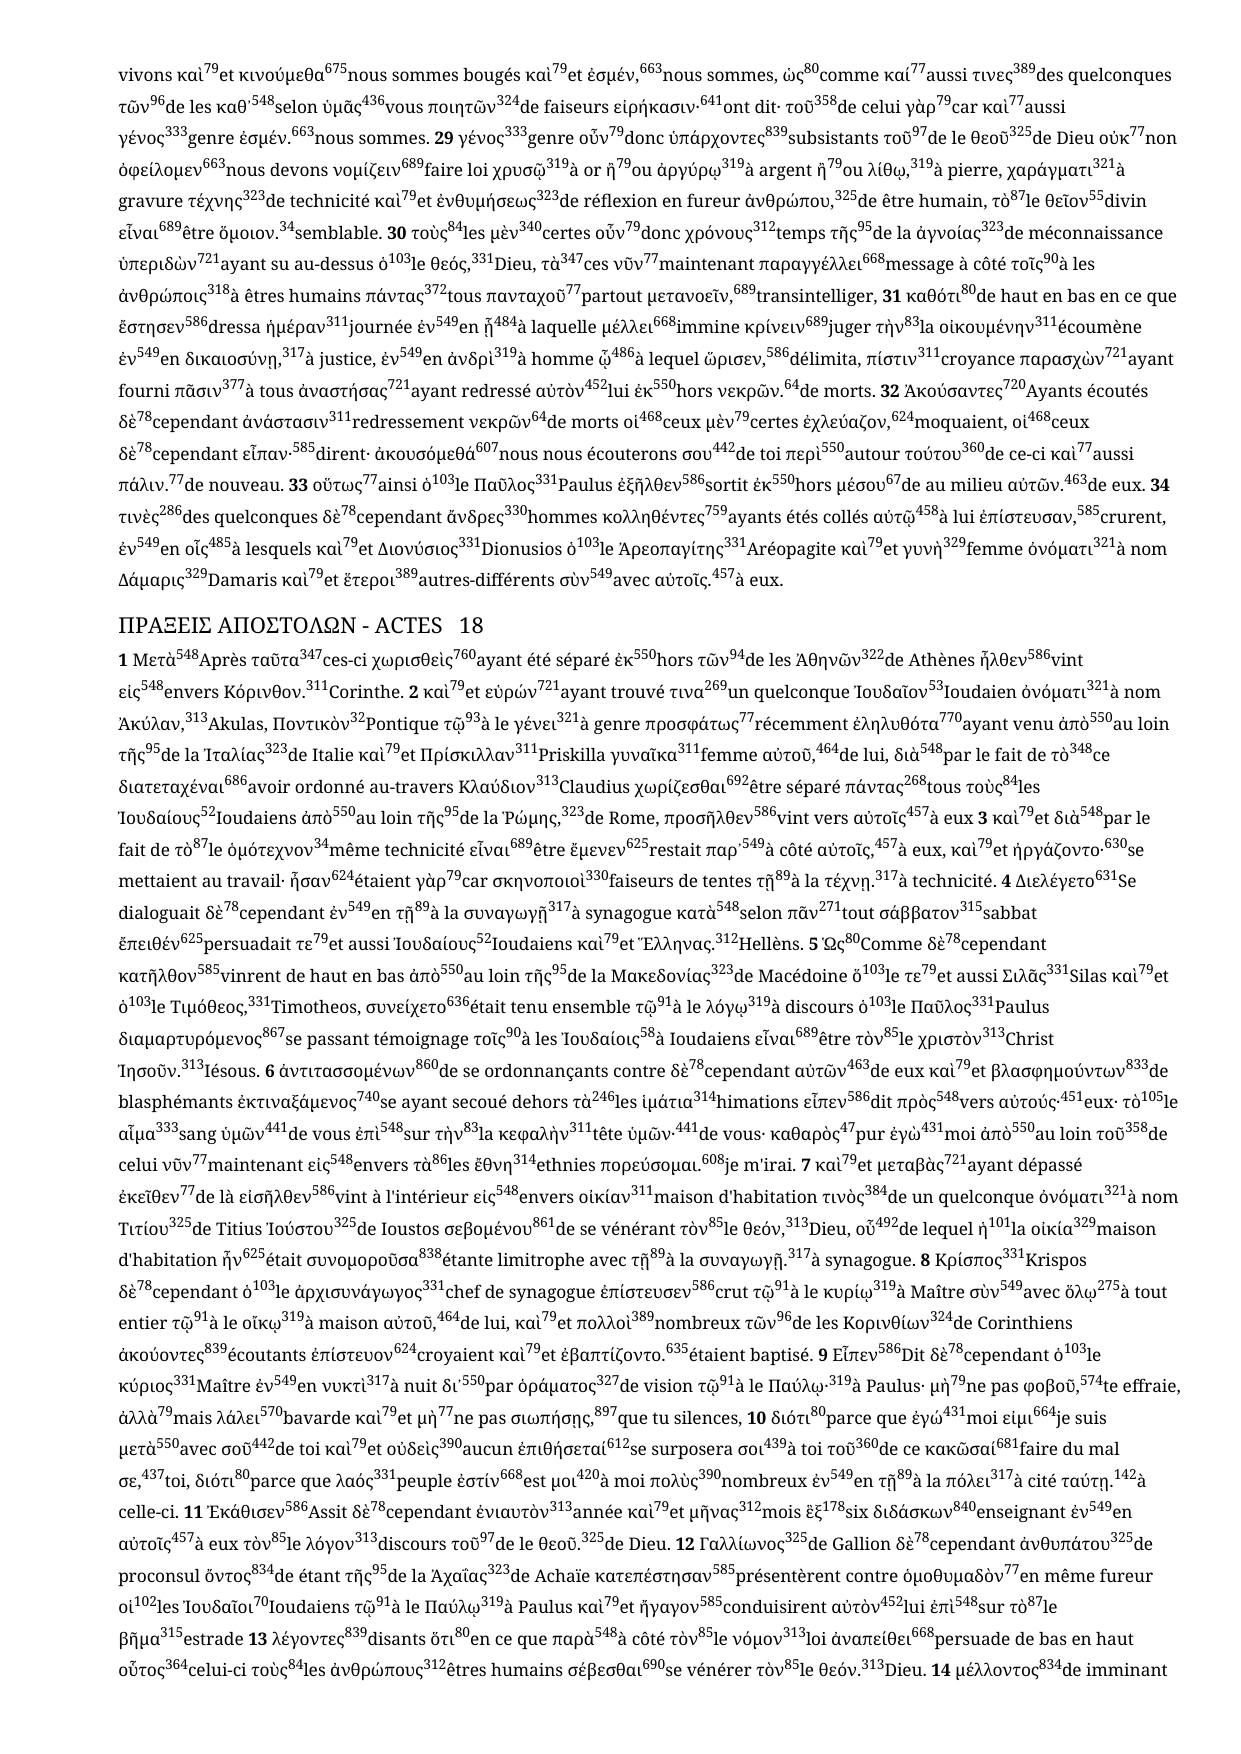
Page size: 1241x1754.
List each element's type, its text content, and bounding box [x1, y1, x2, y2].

text 1 Μετὰ548Après ταῦτα347ces-ci χωρισθεὶς760ayant été séparé ἐκ550hors τῶν94de les Ἀθηνῶν322de Athènes ἦλθεν586vint εἰς548envers Κόρινθον.311Corinthe. 2 καὶ79et εὑρών721ayant trouvé τινα269un quelconque Ἰουδαῖον53Ioudaien ὀνόματι321à nom Ἀκύλαν,313Akulas, Ποντικὸν32Pontique τῷ93à le γένει321à genre προσφάτως77récemment ἐληλυθότα770ayant venu ἀπὸ550au loin τῆς95de la Ἰταλίας323de Italie καὶ79et Πρίσκιλλαν311Priskilla γυναῖκα311femme αὐτοῦ,464de lui, διὰ548par le fait de τὸ348ce διατεταχέναι686avoir ordonné au-travers Κλαύδιον313Claudius χωρίζεσθαι692être séparé πάντας268tous τοὺς84les Ἰουδαίους52Ioudaiens ἀπὸ550au loin τῆς95de la Ῥώμης,323de Rome, προσῆλθεν586vint vers αὐτοῖς457à eux 3 καὶ79et διὰ548par le fait de τὸ87le ὁμότεχνον34même technicité εἶναι689être ἔμενεν625restait παρ᾽549à côté αὐτοῖς,457à eux, καὶ79et ἠργάζοντο·630se mettaient au travail· ἦσαν624étaient γὰρ79car σκηνοποιοὶ330faiseurs de tentes τῇ89à la τέχνῃ.317à technicité. 4 Διελέγετο631Se dialoguait δὲ78cependant ἐν549en τῇ89à la συναγωγῇ317à synagogue κατὰ548selon πᾶν271tout σάββατον315sabbat ἔπειθέν625persuadait τε79et aussi Ἰουδαίους52Ioudaiens καὶ79et Ἕλληνας.312Hellèns. 5 Ὡς80Comme δὲ78cependant κατῆλθον585vinrent de haut en bas ἀπὸ550au loin τῆς95de la Μακεδονίας323de Macédoine ὅ103le τε79et aussi Σιλᾶς331Silas καὶ79et ὁ103le Τιμόθεος,331Timotheos, συνείχετο636était tenu ensemble τῷ91à le λόγῳ319à discours ὁ103le Παῦλος331Paulus διαμαρτυρόμενος867se passant témoignage τοῖς90à les Ἰουδαίοις58à Ioudaiens εἶναι689être τὸν85le χριστὸν313Christ Ἰησοῦν.313Iésous. 6 ἀντιτασσομένων860de se ordonnançants contre δὲ78cependant αὐτῶν463de eux καὶ79et βλασφημούντων833de blasphémants ἐκτιναξάμενος740se ayant secoué dehors τὰ246les ἱμάτια314himations εἶπεν586dit πρὸς548vers αὐτούς·451eux· τὸ105le αἷμα333sang ὑμῶν441de vous ἐπὶ548sur τὴν83la κεφαλὴν311tête ὑμῶν·441de vous· καθαρὸς47pur ἐγὼ431moi ἀπὸ550au loin τοῦ358de celui νῦν77maintenant εἰς548envers τὰ86les ἔθνη314ethnies πορεύσομαι.608je m'irai. 7 καὶ79et μεταβὰς721ayant dépassé ἐκεῖθεν77de là εἰσῆλθεν586vint à l'intérieur εἰς548envers οἰκίαν311maison d'habitation τινὸς384de un quelconque ὀνόματι321à nom Τιτίου325de Titius Ἰούστου325de Ioustos σεβομένου861de se vénérant τὸν85le θεόν,313Dieu, οὗ492de lequel ἡ101la οἰκία329maison d'habitation ἦν625était συνομοροῦσα838étante limitrophe avec τῇ89à la συναγωγῇ.317à synagogue. 8 Κρίσπος331Krispos δὲ78cependant ὁ103le ἀρχισυνάγωγος331chef de synagogue ἐπίστευσεν586crut τῷ91à le κυρίῳ319à Maître σὺν549avec ὅλῳ275à tout entier τῷ91à le οἴκῳ319à maison αὐτοῦ,464de lui, καὶ79et πολλοὶ389nombreux τῶν96de les Κορινθίων324de Corinthiens ἀκούοντες839écoutants ἐπίστευον624croyaient καὶ79et ἐβαπτίζοντο.635étaient baptisé. 9 Εἶπεν586Dit δὲ78cependant ὁ103le κύριος331Maître ἐν549en νυκτὶ317à nuit δι᾽550par ὁράματος327de vision τῷ91à le Παύλῳ·319à Paulus· μὴ79ne pas φοβοῦ,574te effraie, ἀλλὰ79mais λάλει570bavarde καὶ79et μὴ77ne pas σιωπήσῃς,897que tu silences, 10 διότι80parce que ἐγώ431moi εἰμι664je suis μετὰ550avec σοῦ442de toi καὶ79et οὐδεὶς390aucun ἐπιθήσεταί612se surposera σοι439à toi τοῦ360de ce κακῶσαί681faire du mal σε,437toi, διότι80parce que λαός331peuple ἐστίν668est μοι420à moi πολὺς390nombreux ἐν549en τῇ89à la πόλει317à cité ταύτῃ.142à celle-ci. 11 Ἐκάθισεν586Assit δὲ78cependant ἐνιαυτὸν313année καὶ79et μῆνας312mois ἓξ178six διδάσκων840enseignant ἐν549en αὐτοῖς457à eux τὸν85le λόγον313discours τοῦ97de le θεοῦ.325de Dieu. 12 Γαλλίωνος325de Gallion δὲ78cependant ἀνθυπάτου325de proconsul ὄντος834de étant τῆς95de la Ἀχαΐας323de Achaïe κατεπέστησαν585présentèrent contre ὁμοθυμαδὸν77en même fureur οἱ102les Ἰουδαῖοι70Ioudaiens τῷ91à le Παύλῳ319à Paulus καὶ79et ἤγαγον585conduisirent αὐτὸν452lui ἐπὶ548sur τὸ87le βῆμα315estrade 13 λέγοντες839disants ὅτι80en ce que παρὰ548à côté τὸν85le νόμον313loi ἀναπείθει668persuade de bas en haut οὗτος364celui-ci τοὺς84les ἀνθρώπους312êtres humains σέβεσθαι690se vénérer τὸν85le θεόν.313Dieu. 14 μέλλοντος834de imminant δὲ78cependant τοῦ97de le Παύλου325de Paulus ἀνοίγειν689ouvrir τὸ247le στόμα315bouche εἶπεν586dit ὁ103le Γαλλίων331Gallion πρὸς548vers τοὺς84les Ἰουδαίους·52Ioudaiens· εἰ80si μὲν79certes ἦν625était ἀδίκημά333délit τι289un quelconque ἢ79ou ῥᾳδιούργημα333acte de travail facile πονηρόν,24méchant, ὦ304O Ἰουδαῖοι,75Ioudaiens, κατὰ548selon λόγον313discours ἂν340le cas échéant ἀνεσχόμην588je m'assumai ὑμῶν,441de vous, 15 εἰ80si δὲ78cependant ζητήματά332sujets de recherches ἐστιν668est περὶ550autour λόγου325de discours καὶ79et ὀνομάτων326de noms καὶ79et νόμου325de loi τοῦ492de celui καθ᾽548selon ὑμᾶς,436vous, ὄψεσθε609vous vous verrez αὐτοί·523vous-mêmes· κριτὴς331juge ἐγὼ431moi τούτων359de ces-ci οὐ77non βούλομαι670je m'ai dessein εἶναι.689être. 16 καὶ79et ἀπήλασεν586propulsa loin αὐτοὺς451eux ἀπὸ550au loin τοῦ99de le βήματος.327de estrade. 17 ἐπιλαβόμενοι739se ayants emparés δὲ78cependant πάντες389tous Σωσθένην313Sosthène τὸν85le ἀρχισυνάγωγον313chef de synagogue ἔτυπτον624tapaient ἔμπροσθεν552en devers τοῦ99de le βήματος·327de estrade· καὶ79et οὐδὲν392aucun τούτων359de ces-ci τῷ91à le Γαλλίωνι319à Gallion ἔμελεν.625souciait. 18 Ὁ103Le δὲ78cependant Παῦλος331Paulus ἔτι77encore προσμείνας721ayant resté auprès ἡμέρας310journées ἱκανὰς1assez-importantes τοῖς90à les ἀδελφοῖς318à frères ἀποταξάμενος740se ayant éloigné en ordonnance ἐξέπλει625naviguait dehors εἰς548envers τὴν83la Συρίαν,311Syrie, καὶ79et σὺν549avec αὐτῷ458à lui Πρίσκιλλα329Priskilla καὶ79et Ἀκύλας,331Akulas, κειράμενος740se ayant tondu ἐν549en Κεγχρεαῖς316à Kenchreai τὴν243la κεφαλήν,311tête, εἶχεν625avait γὰρ79car εὐχήν.311souhait. 19 κατήντησαν585atteignirent à l'encontre δὲ78cependant εἰς548envers Ἔφεσον311Éphèse κἀκείνους345et ceux-là κατέλιπεν586laissa en contrebas αὐτοῦ,77là-même, αὐτὸς542lui-même δὲ78cependant εἰσελθὼν721ayant venu à l'intérieur εἰς548envers τὴν83la συναγωγὴν311synagogue διελέξατο592se dialogua τοῖς90à les Ἰουδαίοις.58à Ioudaiens. 20 ἐρωτώντων833de sollicitants δὲ78cependant αὐτῶν463de eux ἐπὶ548sur πλείονα4plus nombreusement χρόνον313temps μεῖναι681rester οὐκ77non ἐπένευσεν,586fit signe sur, 21 ἀλλ᾽79mais ἀποταξάμενος740se ayant éloigné en ordonnance καὶ79et εἰπών·721ayant dit· πάλιν77de nouveau ἀνακάμψω602je fléchirai de bas en haut πρὸς548vers ὑμᾶς436vous τοῦ97de le θεοῦ325de Dieu θέλοντος,834de voulant, ἀνήχθη600fut conduit de bas en haut ἀπὸ550au loin τῆς95de la Ἐφέσου,323de Éphèse, 22 καὶ79et κατελθὼν721ayant venu de haut en bas εἰς548envers Καισάρειαν,311Kaesareia, ἀναβὰς721ayant monté καὶ79et ἀσπασάμενος740se ayant salué τὴν83la ἐκκλησίαν311église κατέβη586descendit εἰς548envers Ἀντιόχειαν.311Antioche. 23 Καὶ79Et ποιήσας721ayant fait χρόνον313temps τινὰ269un quelconque ἐξῆλθεν586sortit διερχόμενος867se passant à travers καθεξῆς77successivement τὴν83la Γαλατικὴν2De Galatie χώραν311région καὶ79et Φρυγίαν,311Phrygie, στηρίζων840fixant πάντας268tous τοὺς84les μαθητάς.312disciples. 24 Ἰουδαῖος71Ioudaien δέ78cependant τις287un quelconque Ἀπολλῶς331Apollos ὀνόματι,321à nom, Ἀλεξανδρεὺς331Alexandrin τῷ93à le γένει,321à genre, ἀνὴρ331homme λόγιος,22de logion, κατήντησεν586atteignit à l'encontre εἰς548envers Ἔφεσον,311Éphèse, δυνατὸς47puissant ὢν840étant ἐν549en ταῖς88à les γραφαῖς.316à graphes. 25 οὗτος364celui-ci ἦν625était κατηχημένος813ayant été catéchisé τὴν83la ὁδὸν311chemin τοῦ97de le κυρίου325de Maître καὶ79et ζέων840bouillant τῷ93à le πνεύματι321à souffle ἐλάλει625bavardait καὶ79et ἐδίδασκεν625enseignait ἀκριβῶς77exactement τὰ347ces περὶ550autour τοῦ97de le Ἰησοῦ,325de Iésous, ἐπιστάμενος867se établissant sûrement μόνον77seulement τὸ87le βάπτισμα315baptême Ἰωάννου·325de Ioannes· 26 οὗτός364celui-ci τε79et aussi ἤρξατο592se origina παρρησιάζεσθαι690se oraliser franchement ἐν549en τῇ89à la συναγωγῇ.317à synagogue. ἀκούσαντες720ayants écoutés δὲ78cependant αὐτοῦ464de lui Πρίσκιλλα329Priskilla καὶ79et Ἀκύλας331Akulas προσελάβοντο591se prirent auprès αὐτὸν452lui καὶ79et ἀκριβέστερον77plus exactement αὐτῷ458à lui ἐξέθεντο591se exposèrent τὴν83la ὁδὸν311chemin [τοῦ97[de le θεοῦ].325de Dieu]. 27 βουλομένου861de se ayant dessein δὲ78cependant αὐτοῦ464de lui διελθεῖν681passer à travers εἰς548envers τὴν83la Ἀχαΐαν,311Achaïe, προτρεψάμενοι739se ayants tournés en avant οἱ102les ἀδελφοὶ330frères ἔγραψαν585graphèrent τοῖς90à les μαθηταῖς318à disciples ἀποδέξασθαι682se accepter loin αὐτόν,452lui, ὃς498lequel παραγενόμενος740se ayant devenu à côté συνεβάλετο592se jeta ensemble πολὺ375nombreux τοῖς351à ceux πεπιστευκόσιν773à ayants crus διὰ550par τῆς95de la χάριτος·323de grâce· 28 εὐτόνως77d'une manière bien tendue γὰρ79car τοῖς90à les Ἰουδαίοις58à Ioudaiens διακατηλέγχετο631se réfutait complètement δημοσίᾳ57à publique ἐπιδεικνὺς840montrant sûrement διὰ550par τῶν94de les γραφῶν322de graphes εἶναι689être τὸν85le χριστὸν313Christ Ἰησοῦν.313Iésous. [118, 644, 1181, 1682]
text 1 Διοδεύσαντες720Ayants faits route à travers δὲ78cependant τὴν83la Ἀμφίπολιν311Amphipolis καὶ79et τὴν83la Ἀπολλωνίαν311Apollonie ἦλθον585vinrent εἰς548envers Θεσσαλονίκην311Thessalonique ὅπου77là où ἦν625était συναγωγὴ329synagogue τῶν96de les Ἰουδαίων.64de Ioudaiens. 2 κατὰ548selon δὲ78cependant τὸ348ce εἰωθὸς772ayant habitué τῷ91à le Παύλῳ319à Paulus εἰσῆλθεν586vint à l'intérieur πρὸς548vers αὐτοὺς451eux καὶ79et ἐπὶ548sur σάββατα314sabbats τρία180trois διελέξατο592se dialogua αὐτοῖς457à eux ἀπὸ550au loin τῶν94de les γραφῶν,322de graphes, 3 διανοίγων840entrouvrant καὶ79et παρατιθέμενος867se posant à côté ὅτι80en ce que τὸν85le χριστὸν313Christ ἔδει625attachait de lien παθεῖν681souffrir καὶ79et ἀναστῆναι681redresser ἐκ550hors νεκρῶν64de morts καὶ79et ὅτι80en ce que οὗτός364celui-ci ἐστιν668est ὁ103le χριστὸς331Christ [ὁ]103[le] Ἰησοῦς331Iésous ὃν480lequel ἐγὼ431moi καταγγέλλω664j'annonce de haut en bas ὑμῖν.438à vous. 4 καί79et τινες389des quelconques ἐξ550hors αὐτῶν463de eux ἐπείσθησαν599furent persuadé καὶ79et προσεκληρώθησαν599furent tiré au sort auprès τῷ91à le Παύλῳ319à Paulus καὶ79et τῷ91à le Σιλᾷ,319à Silas, τῶν357de ceux τε79et aussi σεβομένων860de se vénérants Ἑλλήνων324de Hellèns πλῆθος333multitude πολύ,289nombreux, γυναικῶν322de femmes τε79et aussi τῶν94de les πρώτων13de premières οὐκ77non ὀλίγαι.387peu. 5 Ζηλώσαντες720Ayants zélés δὲ78cependant οἱ102les Ἰουδαῖοι70Ioudaiens καὶ79et προσλαβόμενοι739se ayants pris auprès τῶν96de les ἀγοραίων64de appartenants aux agoras ἄνδρας312hommes τινὰς268des quelconques πονηροὺς3méchants καὶ79et ὀχλοποιήσαντες720ayants faits foules ἐθορύβουν624tumultuaient τὴν83la πόλιν311cité καὶ79et ἐπιστάντες720ayants présentés τῇ89à la οἰκίᾳ317à maison d'habitation Ἰάσονος325de Iason ἐζήτουν624cherchaient αὐτοὺς451eux προαγαγεῖν681mener devant εἰς548envers τὸν85le δῆμον·313population· 6 μὴ77ne pas εὑρόντες720ayants trouvés δὲ78cependant αὐτοὺς451eux ἔσυρον624traînaient Ἰάσονα313Iason καί79et τινας268des quelconques ἀδελφοὺς312frères ἐπὶ548sur τοὺς84les πολιτάρχας312chefs de cité βοῶντες839beuglants ὅτι80en ce que οἱ363ceux τὴν83la οἰκουμένην311écoumène ἀναστατώσαντες720ayants dérangés οὗτοι363ceux-ci καὶ77aussi ἐνθάδε77ici-même πάρεισιν,667sont à côté, 7 οὓς479lesquels ὑποδέδεκται648s'a accepté en dessous Ἰάσων·331Iason· καὶ79et οὗτοι363ceux-ci πάντες286tous ἀπέναντι552depuis en-devant τῶν98de les δογμάτων326de dogmes Καίσαρος325de Kaesar πράσσουσιν667pratiquent βασιλέα313roi ἕτερον115autre-différent λέγοντες839disants εἶναι689être Ἰησοῦν.313Iésous. 8 ἐτάραξαν585troublèrent δὲ78cependant τὸν85le ὄχλον313foule καὶ79et τοὺς84les πολιτάρχας312chefs de cité ἀκούοντας821écoutants ταῦτα,347ces-ci, 9 καὶ79et λαβόντες720ayants pris τὸ87le ἱκανὸν55assez-important παρὰ550à côté τοῦ97de le Ἰάσονος325de Iason καὶ79et τῶν96de les λοιπῶν383de restants ἀπέλυσαν585délièrent au loin αὐτούς.451eux. 10 Οἱ102Les δὲ78cependant ἀδελφοὶ330frères εὐθέως77directement διὰ550par νυκτὸς323de nuit ἐξέπεμψαν585mandèrent dehors τόν85le τε79et aussi Παῦλον313Paulus καὶ79et τὸν85le Σιλᾶν313Silas εἰς548envers Βέροιαν,311Bérée, οἵτινες497lesquels des quelconques παραγενόμενοι739se ayants devenus à côté εἰς548envers τὴν83la συναγωγὴν311synagogue τῶν96de les Ἰουδαίων64de Ioudaiens ἀπῄεσαν.624étaient au loin. 11 οὗτοι363ceux-ci δὲ78cependant ἦσαν624étaient εὐγενέστεροι46genres plus nobles τῶν357de ceux ἐν549en Θεσσαλονίκῃ,317à Thessalonique, οἵτινες497lesquels des quelconques ἐδέξαντο591se acceptèrent τὸν85le λόγον313discours μετὰ550avec πάσης279de toute προθυμίας323de promptitude fureur καθ᾽548selon ἡμέραν311journée ἀνακρίνοντες839jugeants de bas en haut τὰς82les γραφὰς310graphes εἰ80si ἔχοι700que ait ταῦτα365ces-ci οὕτως.77ainsi. 12 πολλοὶ389nombreux μὲν77certes οὖν79donc ἐξ550hors αὐτῶν463de eux ἐπίστευσαν585crurent καὶ79et τῶν94de les Ἑλληνίδων322de Hellènes γυναικῶν322de femmes τῶν94de les εὐσχημόνων13de élégantes καὶ79et ἀνδρῶν324de hommes οὐκ77non ὀλίγοι.389peu. 13 Ὡς80Comme δὲ78cependant ἔγνωσαν585connurent οἱ102les ἀπὸ550au loin τῆς95de la Θεσσαλονίκης323de Thessalonique Ἰουδαῖοι70Ioudaiens ὅτι80en ce que καὶ77aussi ἐν549en τῇ89à la Βεροίᾳ317à Bérée κατηγγέλη600fut annoncé de haut en bas ὑπὸ550sous τοῦ97de le Παύλου325de Paulus ὁ103le λόγος331discours τοῦ97de le θεοῦ,325de Dieu, ἦλθον585vinrent κἀκεῖ77et là σαλεύοντες839ébranlants καὶ79et ταράσσοντες839troublants τοὺς84les ὄχλους.312foules. 14 εὐθέως77directement δὲ78cependant τότε77alors τὸν85le Παῦλον313Paulus ἐξαπέστειλαν585envoyèrent dehors οἱ102les ἀδελφοὶ330frères πορεύεσθαι690se aller ἕως551jusqu'à ce que ἐπὶ548sur τὴν83la θάλασσαν,311mer, ὑπέμεινάν585résistèrent en restant sous τε79et aussi ὅ103le τε79et aussi Σιλᾶς331Silas καὶ79et ὁ103le Τιμόθεος331Timotheos ἐκεῖ.77là. 15 οἱ363ceux δὲ78cependant καθιστάνοντες839constituants τὸν85le Παῦλον313Paulus ἤγαγον585conduisirent ἕως552jusqu'à ce que Ἀθηνῶν,322de Athènes, καὶ79et λαβόντες720ayants pris ἐντολὴν311commandement πρὸς548vers τὸν85le Σιλᾶν313Silas καὶ79et τὸν85le Τιμόθεον313Timotheos ἵνα77afin que ὡς80comme τάχιστα77très rapidement ἔλθωσιν898que viennent πρὸς548vers αὐτὸν452lui ἐξῄεσαν.624allaient dehors. 16 Ἐν549En δὲ78cependant ταῖς88à les Ἀθήναις316à Athènes ἐκδεχομένου861de se attendant αὐτοὺς451eux τοῦ97de le Παύλου325de Paulus παρωξύνετο636était pointé à côté τὸ105le πνεῦμα333souffle αὐτοῦ464de lui ἐν549en αὐτῷ458à lui θεωροῦντος834de observant κατείδωλον30idolâtre de haut en bas οὖσαν820étante τὴν83la πόλιν.311cité. 17 διελέγετο631se dialoguait μὲν79certes οὖν79donc ἐν549en τῇ89à la συναγωγῇ317à synagogue τοῖς90à les Ἰουδαίοις58à Ioudaiens καὶ79et τοῖς351à ceux σεβομένοις854à se vénérants καὶ79et ἐν549en τῇ89à la ἀγορᾷ317à agora κατὰ548selon πᾶσαν267toute ἡμέραν311journée πρὸς548vers τοὺς345ceux παρατυγχάνοντας.821rencontrants à côté. 18 τινὲς389des quelconques δὲ78cependant καὶ77aussi τῶν96de les Ἐπικουρείων324de Épicuriens καὶ79et Στοϊκῶν15de Stoïciens φιλοσόφων324de philosophes συνέβαλλον624jetaient ensemble αὐτῷ,458à lui, καί79et τινες389des quelconques ἔλεγον·624disaient· τί399quel ἂν340le cas échéant θέλοι700que veuille ὁ103le σπερμολόγος71semeur de discours οὗτος156celui-ci λέγειν;689dire; οἱ363ceux δέ·78cependant· ξένων17de étrangers δαιμονίων326de démons δοκεῖ668estime καταγγελεὺς331annonciateur de haut en bas εἶναι,689être, ὅτι80en ce que τὸν85le Ἰησοῦν313Iésous καὶ79et τὴν83la ἀνάστασιν311redressement εὐηγγελίζετο.631se évangélisait. 19 ἐπιλαβόμενοί739se ayants emparés τε79et aussi αὐτοῦ464de lui ἐπὶ548sur τὸν85le Ἄρειον313Arès πάγον313rocher ἤγαγον585conduisirent λέγοντες·839disants· δυνάμεθα669nous nous pouvons γνῶναι681connaître τίς408quelle ἡ101la καινὴ69nouvelle αὕτη154celle-ci ἡ496celle ὑπὸ550sous σοῦ442de toi λαλουμένη889étante bavardée διδαχή;329enseignement; 20 ξενίζοντα823traitants en étrangers γάρ79car τινα374des quelconques εἰσφέρεις666tu importes εἰς548envers τὰς82les ἀκοὰς310ouïes ἡμῶν·423de nous· βουλόμεθα669nous nous avons dessein οὖν79donc γνῶναι681connaître τίνα411quels θέλει668veut ταῦτα347ces-ci εἶναι.689être. 21 Ἀθηναῖοι70Athéniens δὲ78cependant πάντες286tous καὶ79et οἱ102les ἐπιδημοῦντες839surpeuplants ξένοι70étrangers εἰς548envers οὐδὲν271aucun ἕτερον375autre-différent ηὐκαίρουν624avaient moment de bien ἢ79ou λέγειν689dire τι375un quelconque ἢ79ou ἀκούειν689écouter τι271un quelconque καινότερον.55plus nouveau. 22 Σταθεὶς760Ayant été dressé δὲ78cependant [ὁ]364[celui] Παῦλος331Paulus ἐν549en μέσῳ61à au milieu τοῦ97de le Ἀρείου325de Arès πάγου325de rocher ἔφη·625déclarait· ἄνδρες336hommes Ἀθηναῖοι,75Athéniens, κατὰ548selon πάντα374tous ὡς77comme δεισιδαιμονεστέρους52plus craintifs des démons ὑμᾶς436vous θεωρῶ.664j'observe. 23 διερχόμενος867se passant à travers γὰρ79car καὶ79et ἀναθεωρῶν840contemplant de bas en haut τὰ86les σεβάσματα314objets de vénérations ὑμῶν441de vous εὗρον582je trouvai καὶ77aussi βωμὸν313autel ἐν549en ᾧ486à lequel ἐπεγέγραπτο·662avait été épigraphé· Ἀγνώστῳ10à Inconnu θεῷ.319à Dieu. ὃ482lequel οὖν79donc ἀγνοοῦντες839méconnaissants εὐσεβεῖτε,665vous êtes pieux, τοῦτο348ce-ci ἐγὼ431moi καταγγέλλω664j'annonce de haut en bas ὑμῖν.438à vous. 24 ὁ103le θεὸς331Dieu ὁ364celui ποιήσας721ayant fait τὸν85le κόσμον313monde καὶ79et πάντα270tous τὰ347ces ἐν549en αὐτῷ,458à lui, οὗτος364celui-ci οὐρανοῦ325de ciel καὶ79et γῆς323de terre ὑπάρχων840subsistant κύριος331Maître οὐκ77non ἐν549en χειροποιήτοις9à faits de mains ναοῖς318à temples κατοικεῖ668établit maison d'habitation 25 οὐδὲ79non cependant ὑπὸ550sous χειρῶν322de mains ἀνθρωπίνων13de humaines θεραπεύεται680est soigné προσδεόμενός867se suppliant auprès τινος,386de un quelconque, αὐτὸς469lui διδοὺς840donnant πᾶσιν377à tous ζωὴν311vie καὶ79et πνοὴν311souffle καὶ79et τὰ347ces πάντα·270tous· 26 ἐποίησέν586fit τε79et aussi ἐξ550hors ἑνὸς65de un πᾶν271tout ἔθνος315ethnie ἀνθρώπων324de êtres humains κατοικεῖν689établir maison d'habitation ἐπὶ550sur παντὸς283de tout προσώπου327de face τῆς95de la γῆς,323de terre, ὁρίσας721ayant délimité προστεταγμένους795ayants étés ordonnancés auprès καιροὺς312moments καὶ79et τὰς82les ὁροθεσίας310limitations τῆς95de la κατοικίας323de établissement de maison d'habitation αὐτῶν463de eux 27 ζητεῖν689chercher τὸν85le θεόν,313Dieu, εἰ80si ἄρα77par conséquent γε340du moins ψηλαφήσειαν693que palpent αὐτὸν452lui καὶ79et εὕροιεν,693que trouvent, καί77aussi γε340du moins οὐ77non μακρὰν77longuement ἀπὸ550au loin ἑνὸς65de un ἑκάστου281de chacun ἡμῶν423de nous ὑπάρχοντα.822subsistant. 28 ἐν549en αὐτῷ458à lui γὰρ79car ζῶμεν663nous vivons καὶ79et κινούμεθα675nous sommes bougés καὶ79et ἐσμέν,663nous sommes, ὡς80comme καί77aussi τινες389des quelconques τῶν96de les καθ᾽548selon ὑμᾶς436vous ποιητῶν324de faiseurs εἰρήκασιν·641ont dit· τοῦ358de celui γὰρ79car καὶ77aussi γένος333genre ἐσμέν.663nous sommes. 29 γένος333genre οὖν79donc ὑπάρχοντες839subsistants τοῦ97de le θεοῦ325de Dieu οὐκ77non ὀφείλομεν663nous devons νομίζειν689faire loi χρυσῷ319à or ἢ79ou ἀργύρῳ319à argent ἢ79ou λίθῳ,319à pierre, χαράγματι321à gravure τέχνης323de technicité καὶ79et ἐνθυμήσεως323de réflexion en fureur ἀνθρώπου,325de être humain, τὸ87le θεῖον55divin εἶναι689être ὅμοιον.34semblable. 30 τοὺς84les μὲν340certes οὖν79donc χρόνους312temps τῆς95de la ἀγνοίας323de méconnaissance ὑπεριδὼν721ayant su au-dessus ὁ103le θεός,331Dieu, τὰ347ces νῦν77maintenant παραγγέλλει668message à côté τοῖς90à les ἀνθρώποις318à êtres humains πάντας372tous πανταχοῦ77partout μετανοεῖν,689transintelliger, 31 καθότι80de haut en bas en ce que ἔστησεν586dressa ἡμέραν311journée ἐν549en ᾗ484à laquelle μέλλει668immine κρίνειν689juger τὴν83la οἰκουμένην311écoumène ἐν549en δικαιοσύνῃ,317à justice, ἐν549en ἀνδρὶ319à homme ᾧ486à lequel ὥρισεν,586délimita, πίστιν311croyance παρασχὼν721ayant fourni πᾶσιν377à tous ἀναστήσας721ayant redressé αὐτὸν452lui ἐκ550hors νεκρῶν.64de morts. 32 Ἀκούσαντες720Ayants écoutés δὲ78cependant ἀνάστασιν311redressement νεκρῶν64de morts οἱ468ceux μὲν79certes ἐχλεύαζον,624moquaient, οἱ468ceux δὲ78cependant εἶπαν·585dirent· ἀκουσόμεθά607nous nous écouterons σου442de toi περὶ550autour τούτου360de ce-ci καὶ77aussi πάλιν.77de nouveau. 33 οὕτως77ainsi ὁ103le Παῦλος331Paulus ἐξῆλθεν586sortit ἐκ550hors μέσου67de au milieu αὐτῶν.463de eux. 34 τινὲς286des quelconques δὲ78cependant ἄνδρες330hommes κολληθέντες759ayants étés collés αὐτῷ458à lui ἐπίστευσαν,585crurent, ἐν549en οἷς485à lesquels καὶ79et Διονύσιος331Dionusios ὁ103le Ἀρεοπαγίτης331Aréopagite καὶ79et γυνὴ329femme ὀνόματι321à nom Δάμαρις329Damaris καὶ79et ἕτεροι389autres-différents σὺν549avec αὐτοῖς.457à eux. [118, 59, 1181, 592]
text ΠΡΑΞΕΙΣ ΑΠΟΣΤΟΛΩΝ - ACTES 18 [118, 610, 1181, 640]
